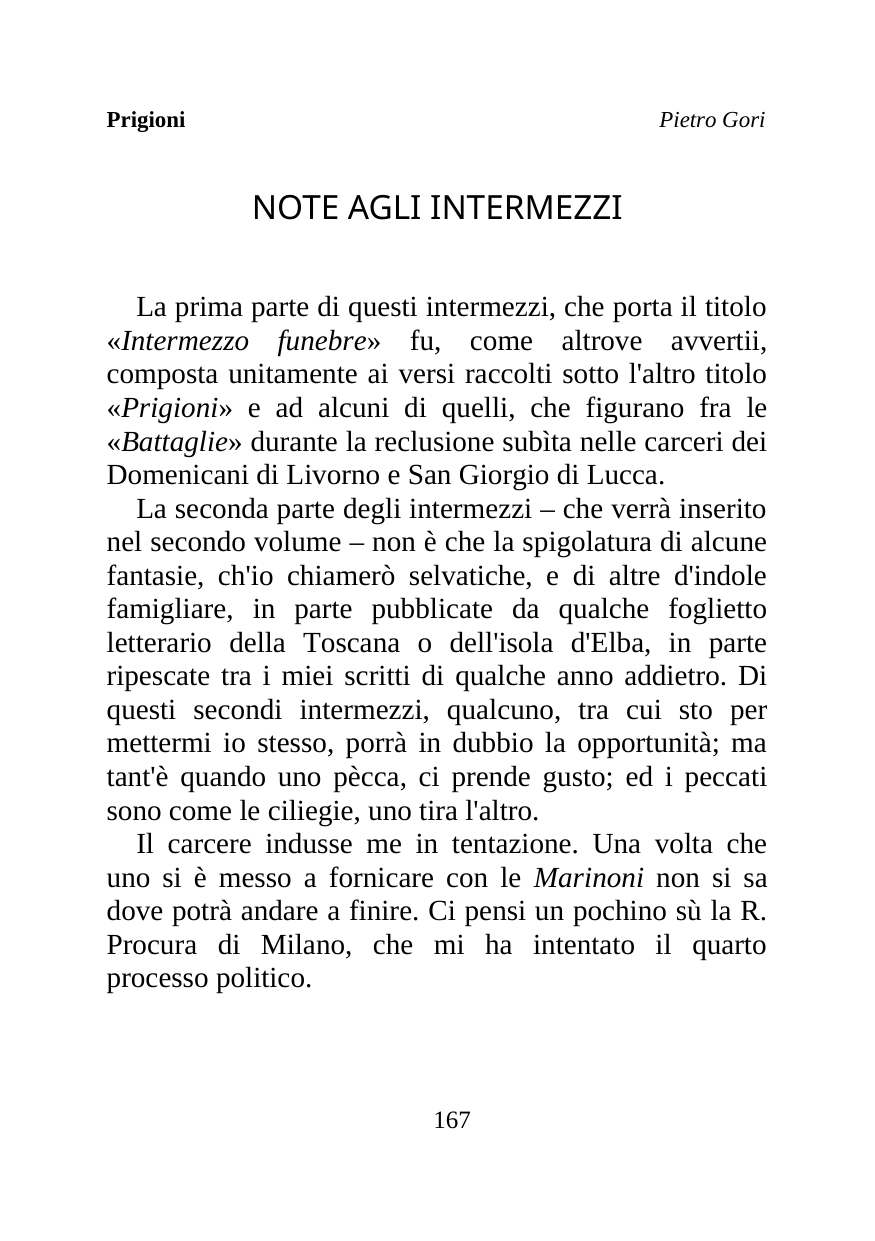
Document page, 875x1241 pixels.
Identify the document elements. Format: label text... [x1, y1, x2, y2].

text La seconda parte degli intermezzi – che verrà inserito nel secondo volume – non è che la spigolatura di alcune fantasie, ch'io chiamerò selvatiche, e di altre d'indole famigliare, in parte pubblicate da qualche foglietto letterario della Toscana o dell'isola d'Elba, in parte ripescate tra i miei scritti di qualche anno addietro. Di questi secondi intermezzi, qualcuno, tra cui sto per mettermi io stesso, porrà in dubbio la opportunità; ma tant'è quando uno pècca, ci prende gusto; ed i peccati sono come le ciliegie, uno tira l'altro. [106, 491, 768, 826]
text La prima parte di questi intermezzi, che porta il titolo «Intermezzo funebre» fu, come altrove avvertii, composta unitamente ai versi raccolti sotto l'altro titolo «Prigioni» e ad alcuni di quelli, che figurano fra le «Battaglie» durante la reclusione subìta nelle carceri dei Domenicani di Livorno e San Giorgio di Lucca. [106, 289, 768, 491]
text Il carcere indusse me in tentazione. Una volta che uno si è messo a fornicare con le Marinoni non si sa dove potrà andare a finire. Ci pensi un pochino sù la R. Procura di Milano, che mi ha intentato il quarto processo politico. [106, 826, 768, 994]
subtitle NOTE AGLI INTERMEZZI [106, 184, 768, 229]
